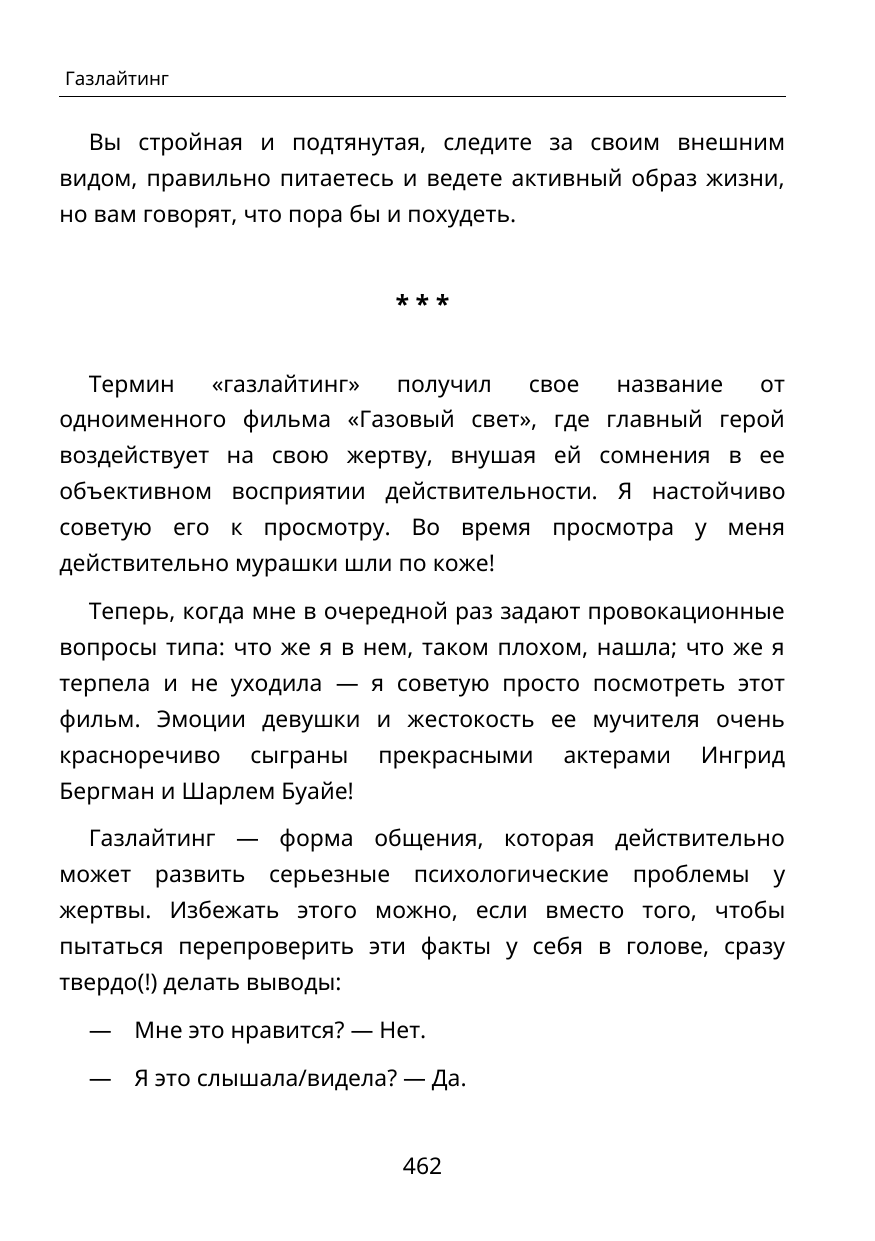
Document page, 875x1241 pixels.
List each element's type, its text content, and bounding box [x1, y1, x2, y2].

subtitle * * * [59, 287, 786, 321]
text Теперь, когда мне в очередной раз задают провокационные вопросы типа: что же я в нем, таком плохом, нашла; что же я терпела и не уходила — я советую просто посмотреть этот фильм. Эмоции девушки и жестокость ее мучителя очень красноречиво сыграны прекрасными актерами Ингрид Бергман и Шарлем Буайе! [59, 595, 786, 806]
list Я это слышала/видела? — Да. [59, 1061, 786, 1093]
list Мне это нравится? — Нет. [59, 1014, 786, 1045]
text Газлайтинг — форма общения, которая действительно может развить серьезные психологические проблемы у жертвы. Избежать этого можно, если вместо того, чтобы пытаться перепроверить эти факты у себя в голове, сразу твердо(!) делать выводы: [59, 822, 786, 997]
text Вы стройная и подтянутая, следите за своим внешним видом, правильно питаетесь и ведете активный образ жизни, но вам говорят, что пора бы и похудеть. [59, 126, 786, 229]
text Термин «газлайтинг» получил свое название от одноименного фильма «Газовый свет», где главный герой воздействует на свою жертву, внушая ей сомнения в ее объективном восприятии действительности. Я настойчиво советую его к просмотру. Во время просмотра у меня действительно мурашки шли по коже! [59, 367, 786, 578]
